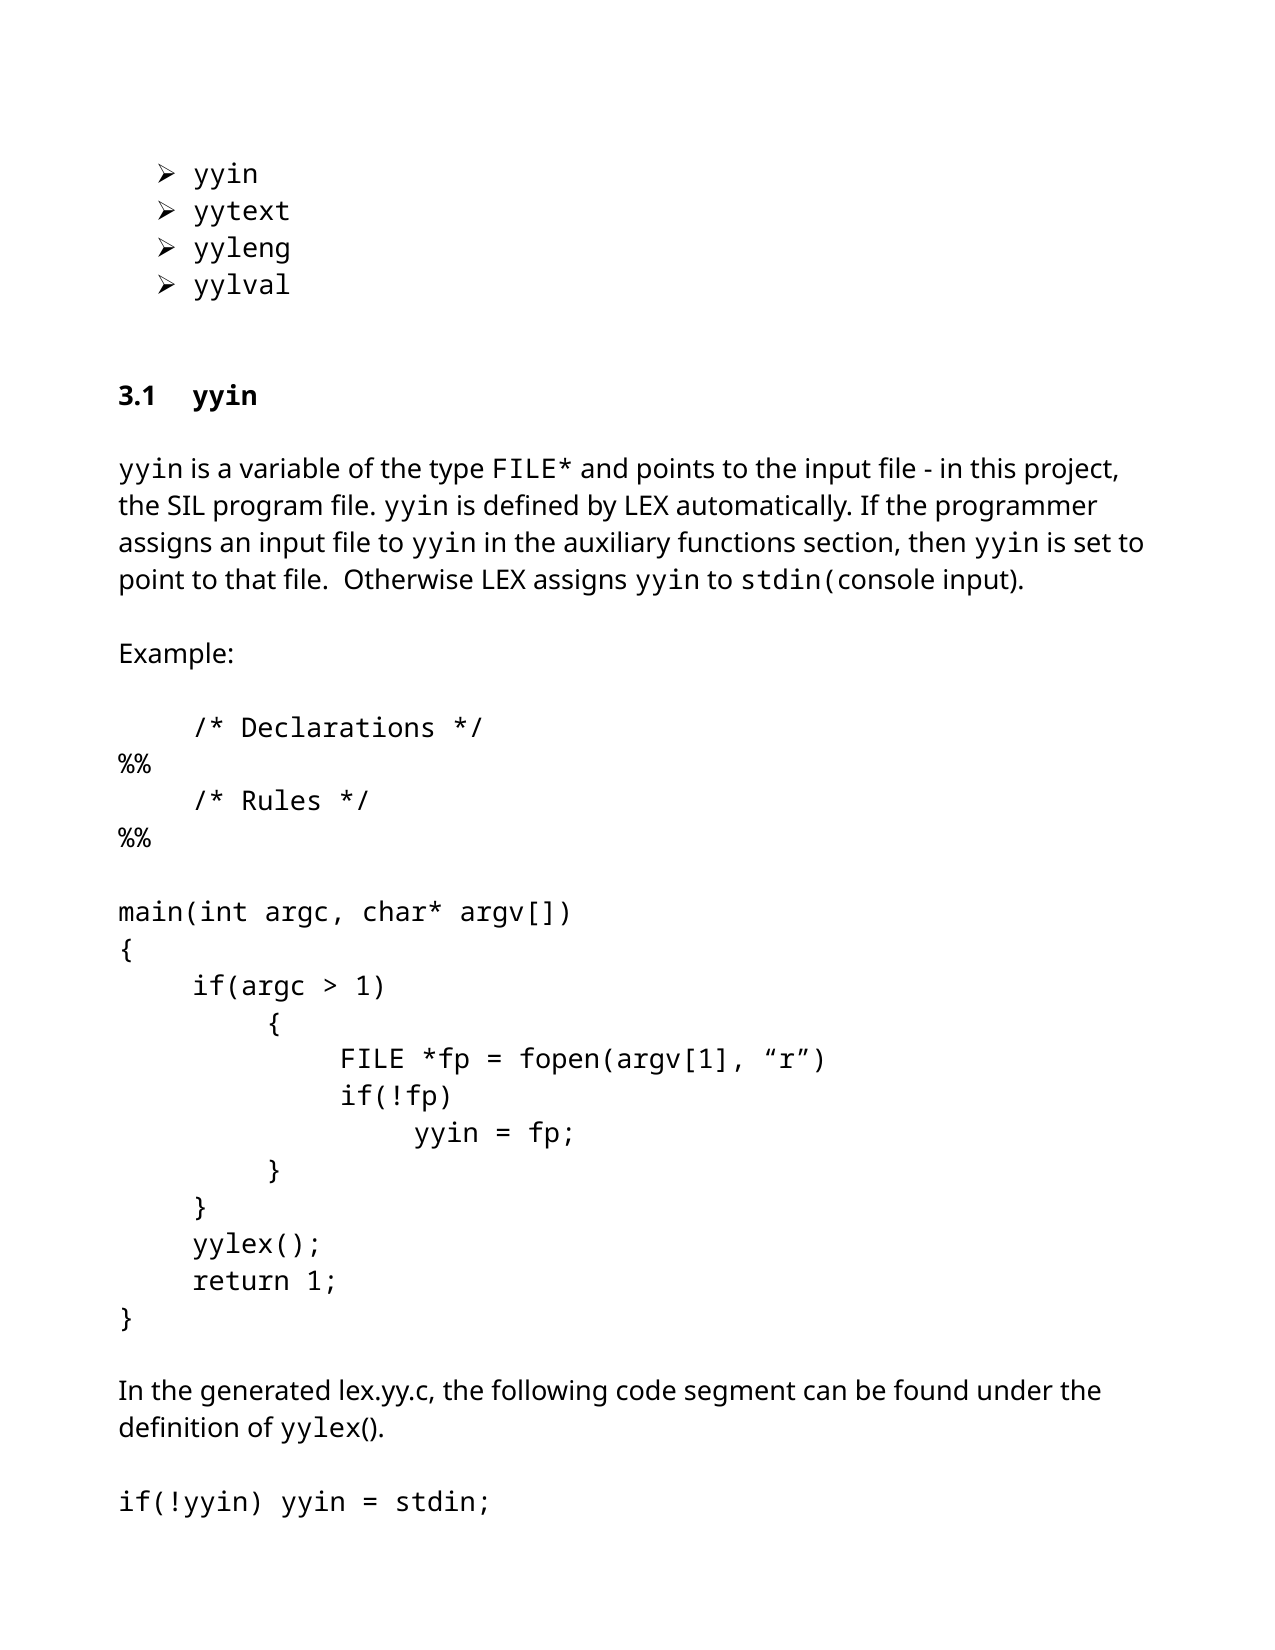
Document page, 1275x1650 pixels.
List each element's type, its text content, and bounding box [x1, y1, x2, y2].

text if(!yyin) yyin = stdin; [118, 1482, 1157, 1519]
text FILE *fp = fopen(argv[1], “r”) [118, 1040, 1157, 1077]
text } [118, 1298, 1157, 1335]
text } [118, 1187, 1157, 1224]
list yytext [156, 192, 1157, 229]
text yylex(); [118, 1224, 1157, 1261]
text /* Declarations */ [118, 708, 1157, 745]
text %% [118, 819, 1157, 856]
text /* Rules */ [118, 782, 1157, 819]
text Example: [118, 634, 1157, 671]
text In the generated lex.yy.c, the following code segment can be found under the definition of yylex(). [118, 1372, 1157, 1446]
text yyin = fp; [118, 1114, 1157, 1151]
text %% [118, 745, 1157, 782]
text if(argc > 1) [118, 966, 1157, 1003]
text 3.1 yyin [118, 376, 1157, 413]
list yylval [156, 266, 1157, 302]
text } [118, 1151, 1157, 1187]
list yyin [156, 155, 1157, 192]
text return 1; [118, 1261, 1157, 1298]
text yyin is a variable of the type FILE* and points to the input file - in this project, the SIL program file. yyin is defined by LEX automatically. If the programmer assigns an input file to yyin in the auxiliary functions section, then yyin is set to point to that file. Otherwise LEX assigns yyin to stdin(console input). [118, 450, 1157, 597]
text { [118, 929, 1157, 966]
text { [118, 1003, 1157, 1040]
list yyleng [156, 229, 1157, 266]
text main(int argc, char* argv[]) [118, 892, 1157, 929]
text if(!fp) [118, 1077, 1157, 1114]
